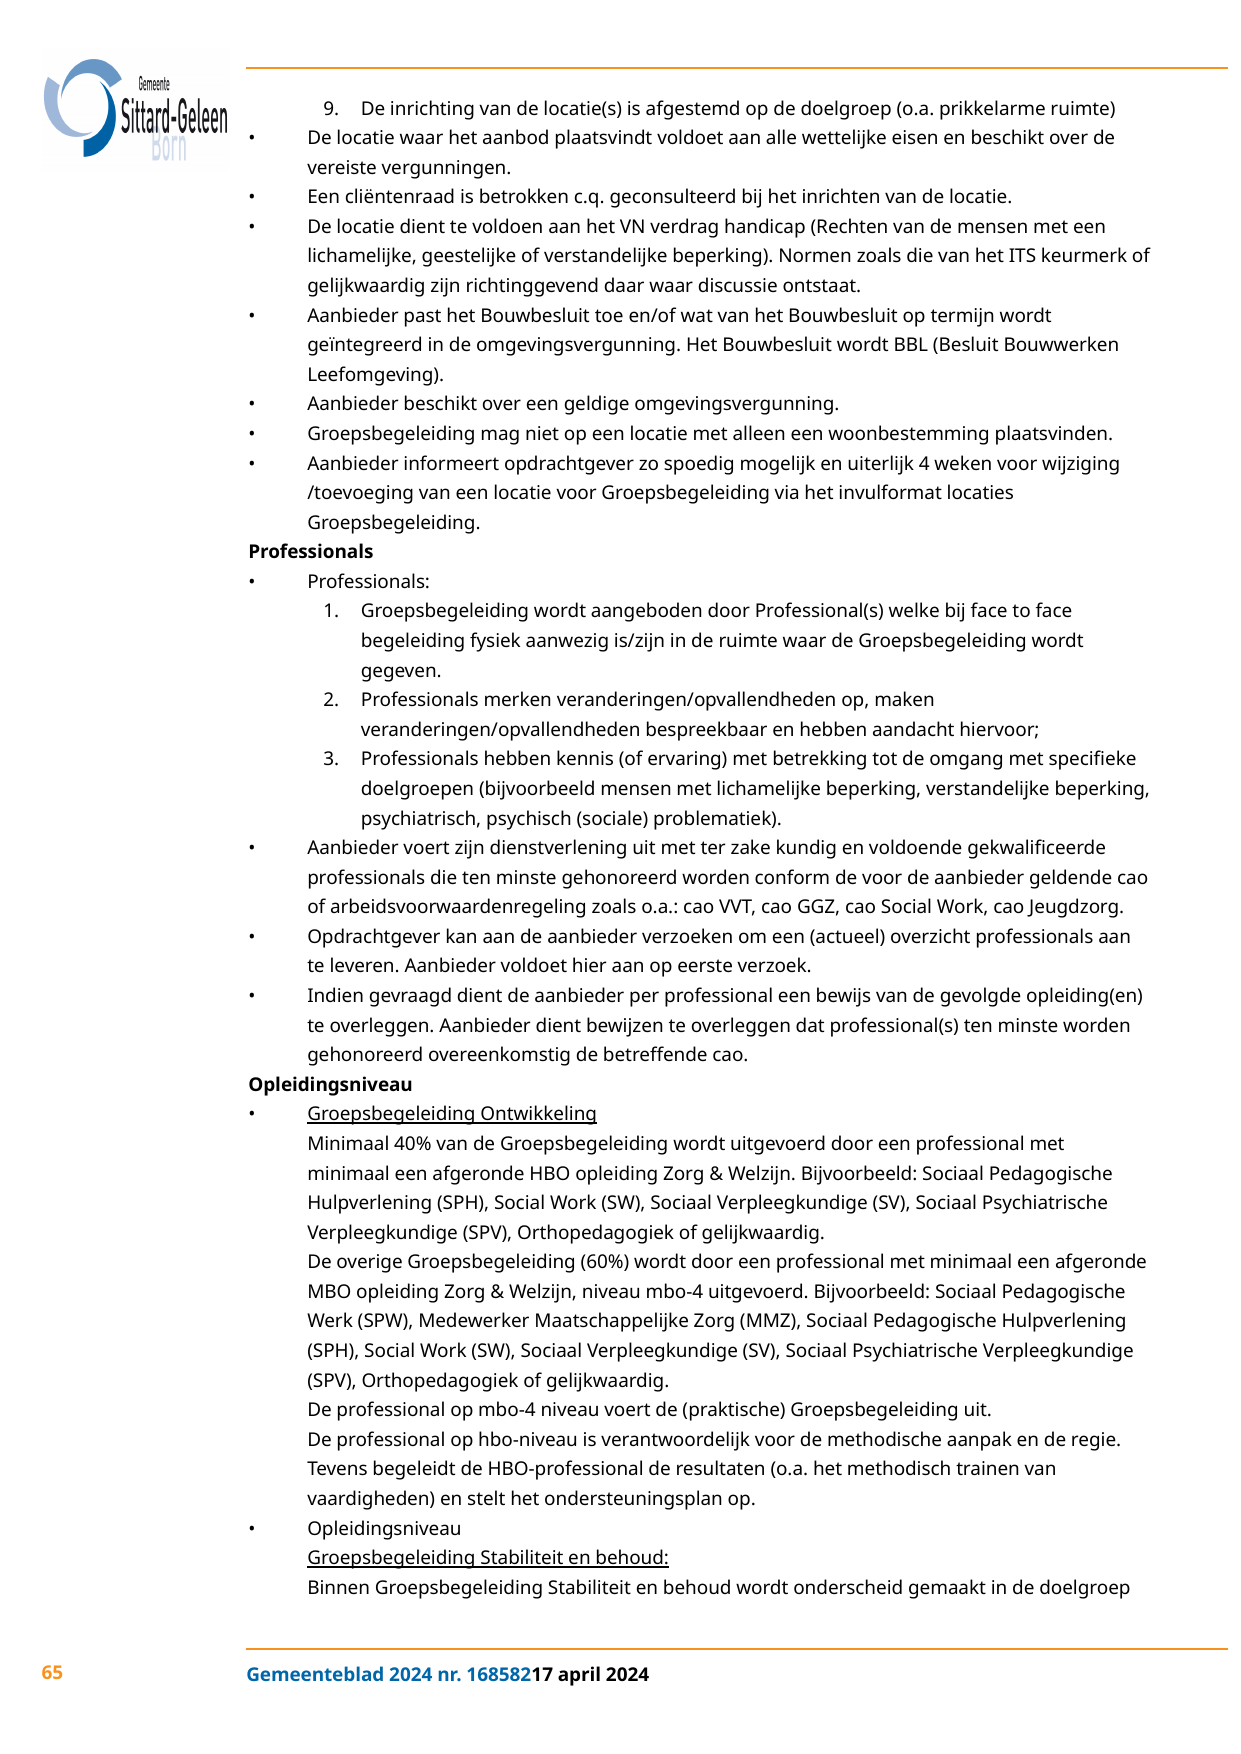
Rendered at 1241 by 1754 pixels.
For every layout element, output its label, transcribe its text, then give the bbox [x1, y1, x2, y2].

list De professional op mbo-4 niveau voert de (praktische) Groepsbegeleiding uit. [248, 1396, 1152, 1422]
list Groepsbegeleiding Stabiliteit en behoud: [248, 1544, 1152, 1570]
list Een cliëntenraad is betrokken c.q. geconsulteerd bij het inrichten van de locatie. [248, 183, 1152, 209]
list De inrichting van de locatie(s) is afgestemd op de doelgroep (o.a. prikkelarme ruimte) [323, 95, 1152, 121]
list Groepsbegeleiding mag niet op een locatie met alleen een woonbestemming plaatsvinden. [248, 420, 1152, 446]
list Aanbieder informeert opdrachtgever zo spoedig mogelijk en uiterlijk 4 weken voor wijziging /toevoeging van een locatie voor Groepsbegeleiding via het invulformat locaties Groepsbegeleiding. [248, 450, 1152, 535]
list Aanbieder past het Bouwbesluit toe en/of wat van het Bouwbesluit op termijn wordt geïntegreerd in de omgevingsvergunning. Het Bouwbesluit wordt BBL (Besluit Bouwwerken Leefomgeving). [248, 302, 1152, 387]
list Professionals merken veranderingen/opvallendheden op, maken veranderingen/opvallendheden bespreekbaar en hebben aandacht hiervoor; [323, 686, 1152, 742]
list Aanbieder voert zijn dienstverlening uit met ter zake kundig en voldoende gekwalificeerde professionals die ten minste gehonoreerd worden conform de voor de aanbieder geldende cao of arbeidsvoorwaardenregeling zoals o.a.: cao VVT, cao GGZ, cao Social Work, cao Jeugdzorg. [248, 834, 1152, 919]
list Groepsbegeleiding Ontwikkeling [248, 1101, 1152, 1126]
list De professional op hbo-niveau is verantwoordelijk voor de methodische aanpak en de regie. Tevens begeleidt de HBO-professional de resultaten (o.a. het methodisch trainen van vaardigheden) en stelt het ondersteuningsplan op. [248, 1426, 1152, 1511]
list Professionals hebben kennis (of ervaring) met betrekking tot de omgang met specifieke doelgroepen (bijvoorbeeld mensen met lichamelijke beperking, verstandelijke beperking, psychiatrisch, psychisch (sociale) problematiek). [323, 746, 1152, 831]
text Professionals [248, 538, 1152, 564]
list Minimaal 40% van de Groepsbegeleiding wordt uitgevoerd door een professional met minimaal een afgeronde HBO opleiding Zorg & Welzijn. Bijvoorbeeld: Sociaal Pedagogische Hulpverlening (SPH), Social Work (SW), Sociaal Verpleegkundige (SV), Sociaal Psychiatrische Verpleegkundige (SPV), Orthopedagogiek of gelijkwaardig. [248, 1130, 1152, 1245]
list Binnen Groepsbegeleiding Stabiliteit en behoud wordt onderscheid gemaakt in de doelgroep [248, 1574, 1152, 1600]
list Professionals: [248, 568, 1152, 594]
list De locatie dient te voldoen aan het VN verdrag handicap (Rechten van de mensen met een lichamelijke, geestelijke of verstandelijke beperking). Normen zoals die van het ITS keurmerk of gelijkwaardig zijn richtinggevend daar waar discussie ontstaat. [248, 213, 1152, 298]
picture [41, 47, 231, 172]
list De locatie waar het aanbod plaatsvindt voldoet aan alle wettelijke eisen en beschikt over de vereiste vergunningen. [248, 124, 1152, 180]
list De overige Groepsbegeleiding (60%) wordt door een professional met minimaal een afgeronde MBO opleiding Zorg & Welzijn, niveau mbo-4 uitgevoerd. Bijvoorbeeld: Sociaal Pedagogische Werk (SPW), Medewerker Maatschappelijke Zorg (MMZ), Sociaal Pedagogische Hulpverlening (SPH), Social Work (SW), Sociaal Verpleegkundige (SV), Sociaal Psychiatrische Verpleegkundige (SPV), Orthopedagogiek of gelijkwaardig. [248, 1248, 1152, 1393]
list Opleidingsniveau [248, 1515, 1152, 1541]
list Aanbieder beschikt over een geldige omgevingsvergunning. [248, 391, 1152, 416]
text Opleidingsniveau [248, 1071, 1152, 1097]
list Indien gevraagd dient de aanbieder per professional een bewijs van de gevolgde opleiding(en) te overleggen. Aanbieder dient bewijzen te overleggen dat professional(s) ten minste worden gehonoreerd overeenkomstig de betreffende cao. [248, 982, 1152, 1067]
list Groepsbegeleiding wordt aangeboden door Professional(s) welke bij face to face begeleiding fysiek aanwezig is/zijn in de ruimte waar de Groepsbegeleiding wordt gegeven. [323, 598, 1152, 683]
list Opdrachtgever kan aan de aanbieder verzoeken om een (actueel) overzicht professionals aan te leveren. Aanbieder voldoet hier aan op eerste verzoek. [248, 923, 1152, 978]
